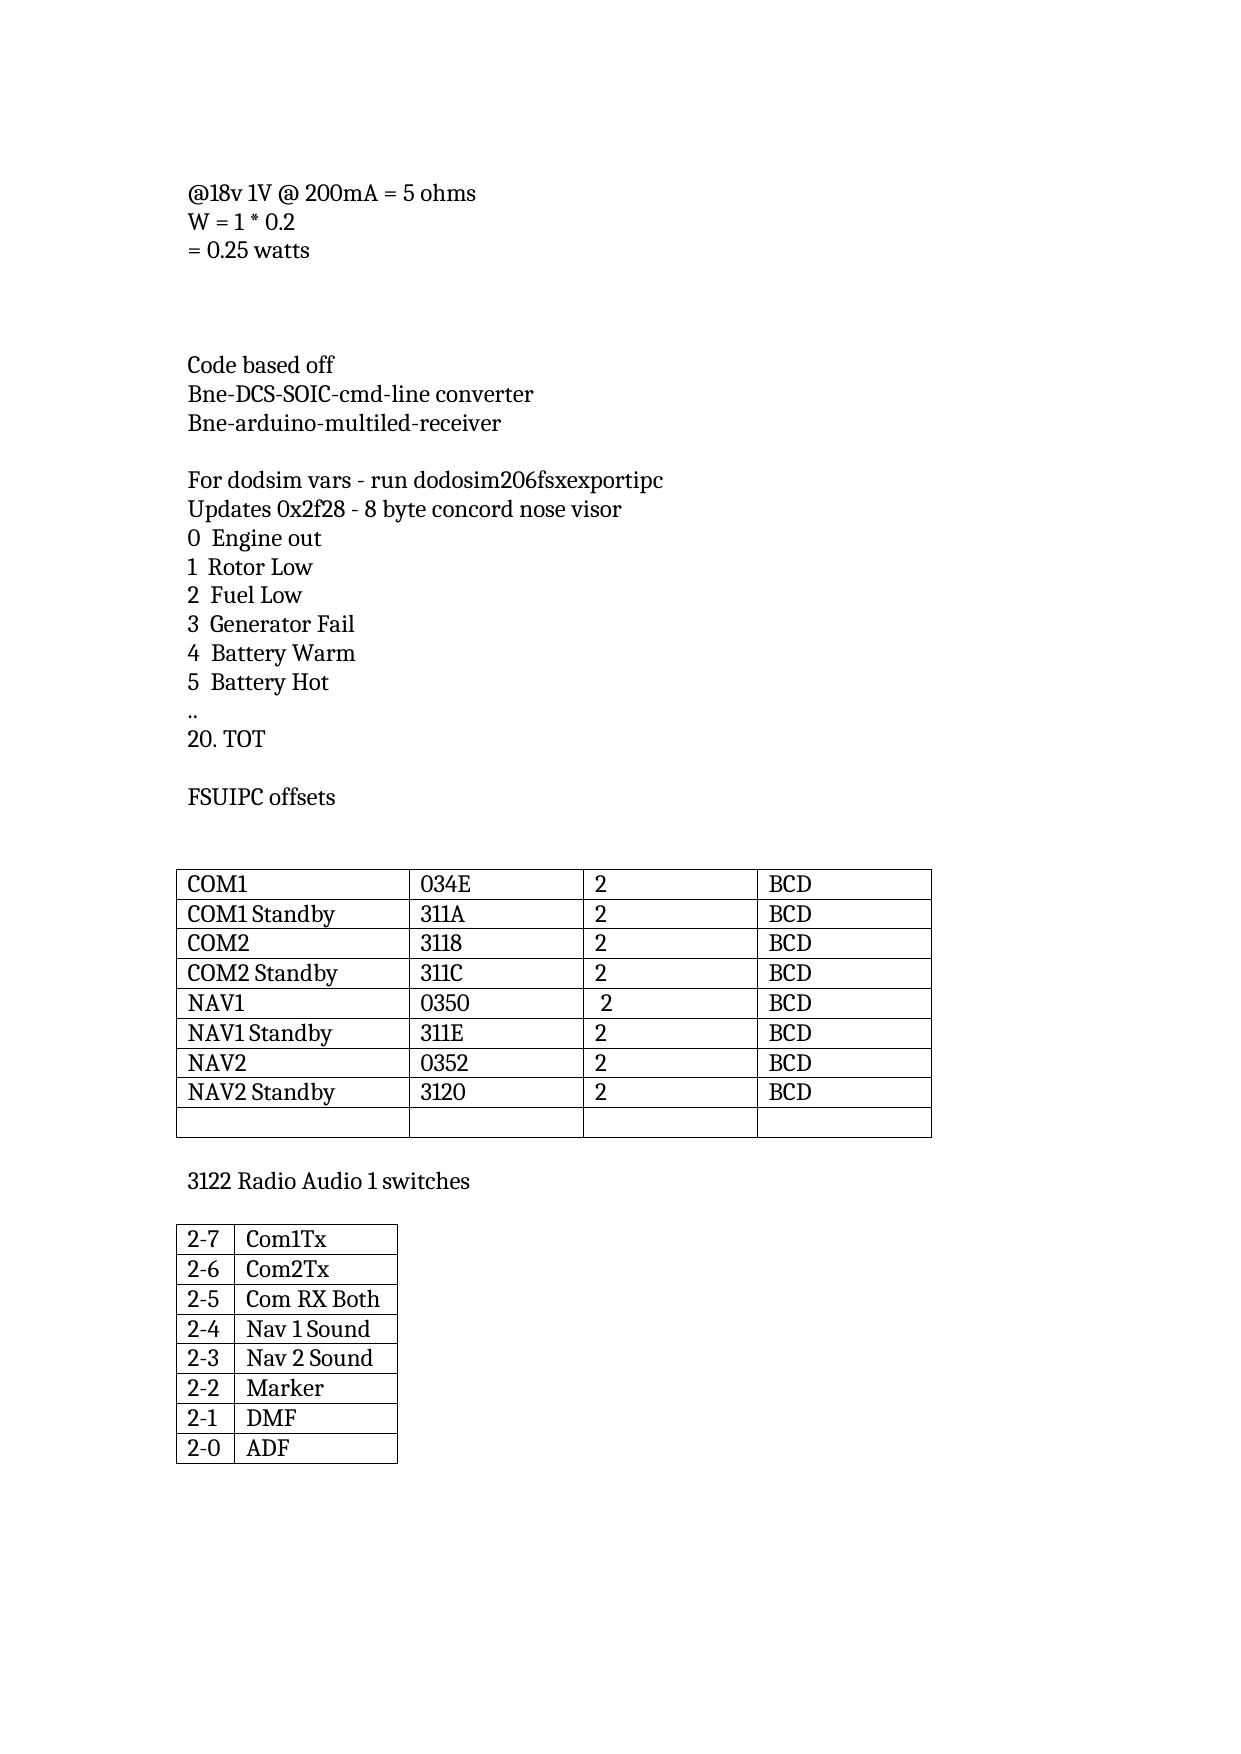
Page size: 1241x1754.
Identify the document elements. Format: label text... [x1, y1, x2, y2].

table_cell Marker [235, 1374, 397, 1403]
table_cell 2 [584, 900, 757, 928]
table_cell 2 [584, 959, 757, 988]
table_header 2 [584, 870, 757, 898]
text 3122 Radio Audio 1 switches [187, 1138, 1053, 1224]
table_cell 2 [584, 1078, 757, 1107]
table_cell 3120 [410, 1078, 583, 1107]
table_cell NAV1 [177, 989, 409, 1018]
table_cell 2 [584, 989, 757, 1018]
table_cell 311E [410, 1019, 583, 1047]
table_cell 2-1 [177, 1404, 234, 1433]
table_cell BCD [758, 929, 931, 958]
table_cell 2 [584, 929, 757, 958]
table_cell Com2Tx [235, 1255, 397, 1284]
table_cell Com RX Both [235, 1285, 397, 1313]
table_cell BCD [758, 900, 931, 928]
table_cell BCD [758, 989, 931, 1018]
table_cell Nav 2 Sound [235, 1344, 397, 1373]
table_cell NAV2 Standby [177, 1078, 409, 1107]
table_cell 2-4 [177, 1315, 234, 1343]
table_cell 2-5 [177, 1285, 234, 1313]
table_header BCD [758, 870, 931, 898]
table_cell [410, 1108, 583, 1137]
table_cell 3118 [410, 929, 583, 958]
text @18v 1V @ 200mA = 5 ohms W = 1 * 0.2 = 0.25 watts Code based off Bne-DCS-SOIC-cmd-line converter Bne-arduino-multiled-receiver For dodsim vars - run dodosim206fsxexportipc Updates 0x2f28 - 8 byte concord nose visor 0 Engine out 1 Rotor Low 2 Fuel Low 3 Generator Fail 4 Battery Warm 5 Battery Hot .. 20. TOT FSUIPC offsets [187, 150, 1053, 869]
table_cell 2-0 [177, 1434, 234, 1462]
table_cell 2 [584, 1019, 757, 1047]
table_cell NAV1 Standby [177, 1019, 409, 1047]
table_cell 0352 [410, 1049, 583, 1077]
table_cell NAV2 [177, 1049, 409, 1077]
text [187, 1463, 1053, 1578]
table_header COM1 [177, 870, 409, 898]
table_cell 0350 [410, 989, 583, 1018]
table_cell 2-3 [177, 1344, 234, 1373]
table_header Com1Tx [235, 1225, 397, 1254]
table_header 2-7 [177, 1225, 234, 1254]
table_cell Nav 1 Sound [235, 1315, 397, 1343]
table_cell 2-2 [177, 1374, 234, 1403]
table_cell COM2 Standby [177, 959, 409, 988]
table_cell 2-6 [177, 1255, 234, 1284]
table_cell COM2 [177, 929, 409, 958]
table_cell 311C [410, 959, 583, 988]
table_cell BCD [758, 1078, 931, 1107]
table_cell 2 [584, 1049, 757, 1077]
table_cell [758, 1108, 931, 1137]
table_cell DMF [235, 1404, 397, 1433]
table_cell [584, 1108, 757, 1137]
table_cell BCD [758, 1049, 931, 1077]
table_header 034E [410, 870, 583, 898]
table_cell ADF [235, 1434, 397, 1462]
table_cell [177, 1108, 409, 1137]
table_cell BCD [758, 1019, 931, 1047]
table_cell COM1 Standby [177, 900, 409, 928]
table_cell 311A [410, 900, 583, 928]
table_cell BCD [758, 959, 931, 988]
